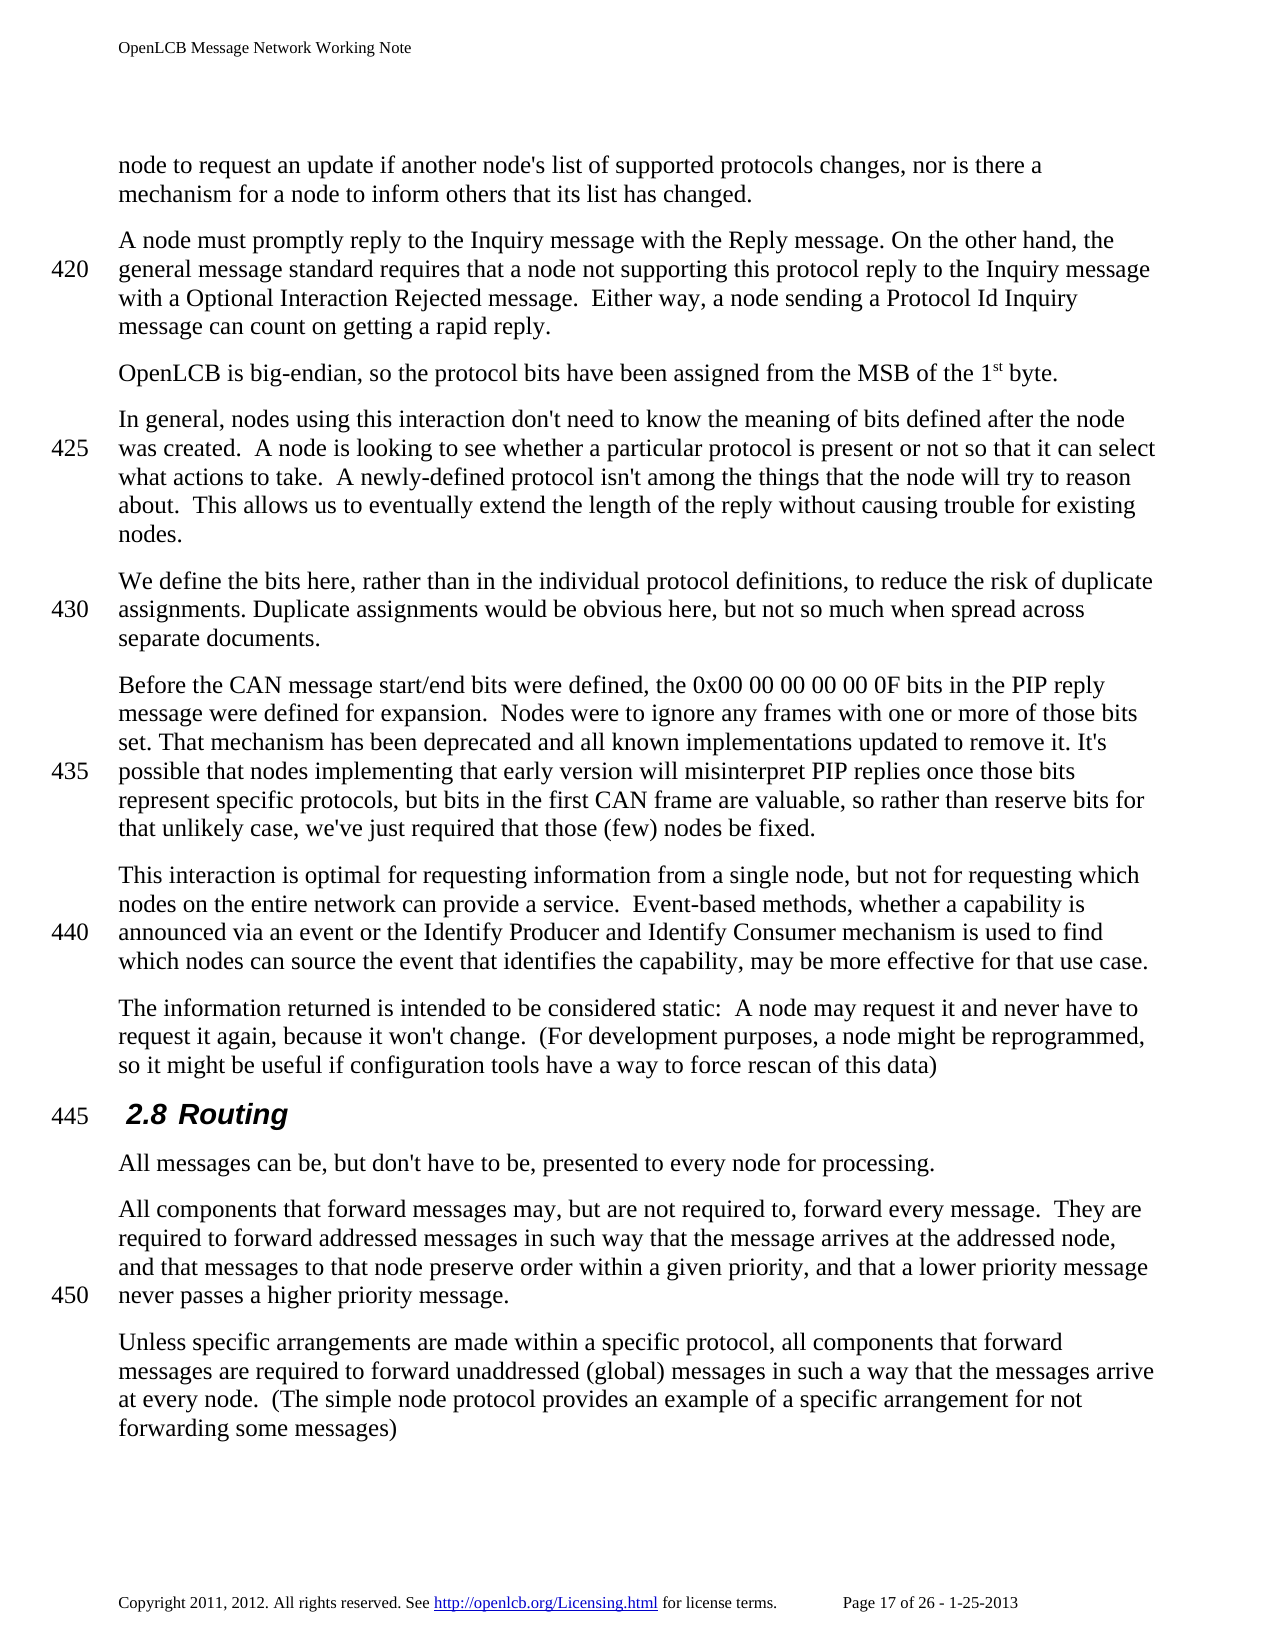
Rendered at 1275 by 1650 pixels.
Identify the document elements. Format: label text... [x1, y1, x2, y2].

text OpenLCB is big-endian, so the protocol bits have been assigned from the MSB of the 1st byte. [118, 358, 1157, 387]
subtitle Routing [118, 1097, 1157, 1130]
text In general, nodes using this interaction don't need to know the meaning of bits defined after the node was created. A node is looking to see whether a particular protocol is present or not so that it can select what actions to take. A newly-defined protocol isn't among the things that the node will try to reason about. This allows us to eventually extend the length of the reply without causing trouble for existing nodes. [118, 404, 1157, 548]
text This interaction is optimal for requesting information from a single node, but not for requesting which nodes on the entire network can provide a service. Event-based methods, whether a capability is announced via an event or the Identify Producer and Identify Consumer mechanism is used to find which nodes can source the event that identifies the capability, may be more effective for that use case. [118, 860, 1157, 975]
text Before the CAN message start/end bits were defined, the 0x00 00 00 00 00 0F bits in the PIP reply message were defined for expansion. Nodes were to ignore any frames with one or more of those bits set. That mechanism has been deprecated and all known implementations updated to remove it. It's possible that nodes implementing that early version will misinterpret PIP replies once those bits represent specific protocols, but bits in the first CAN frame are valuable, so rather than reserve bits for that unlikely case, we've just required that those (few) nodes be fixed. [118, 670, 1157, 842]
text All messages can be, but don't have to be, presented to every node for processing. [118, 1148, 1157, 1177]
text A node must promptly reply to the Inquiry message with the Reply message. On the other hand, the general message standard requires that a node not supporting this protocol reply to the Inquiry message with a Optional Interaction Rejected message. Either way, a node sending a Protocol Id Inquiry message can count on getting a rapid reply. [118, 225, 1157, 340]
text Unless specific arrangements are made within a specific protocol, all components that forward messages are required to forward unaddressed (global) messages in such a way that the messages arrive at every node. (The simple node protocol provides an example of a specific arrangement for not forwarding some messages) [118, 1327, 1157, 1442]
text The information returned is intended to be considered static: A node may request it and never have to request it again, because it won't change. (For development purposes, a node might be reprogrammed, so it might be useful if configuration tools have a way to force rescan of this data) [118, 993, 1157, 1079]
text We define the bits here, rather than in the individual protocol definitions, to reduce the risk of duplicate assignments. Duplicate assignments would be obvious here, but not so much when spread across separate documents. [118, 566, 1157, 652]
text All components that forward messages may, but are not required to, forward every message. They are required to forward addressed messages in such way that the message arrives at the addressed node, and that messages to that node preserve order within a given priority, and that a lower priority message never passes a higher priority message. [118, 1194, 1157, 1309]
text node to request an update if another node's list of supported protocols changes, nor is there a mechanism for a node to inform others that its list has changed. [118, 150, 1157, 207]
